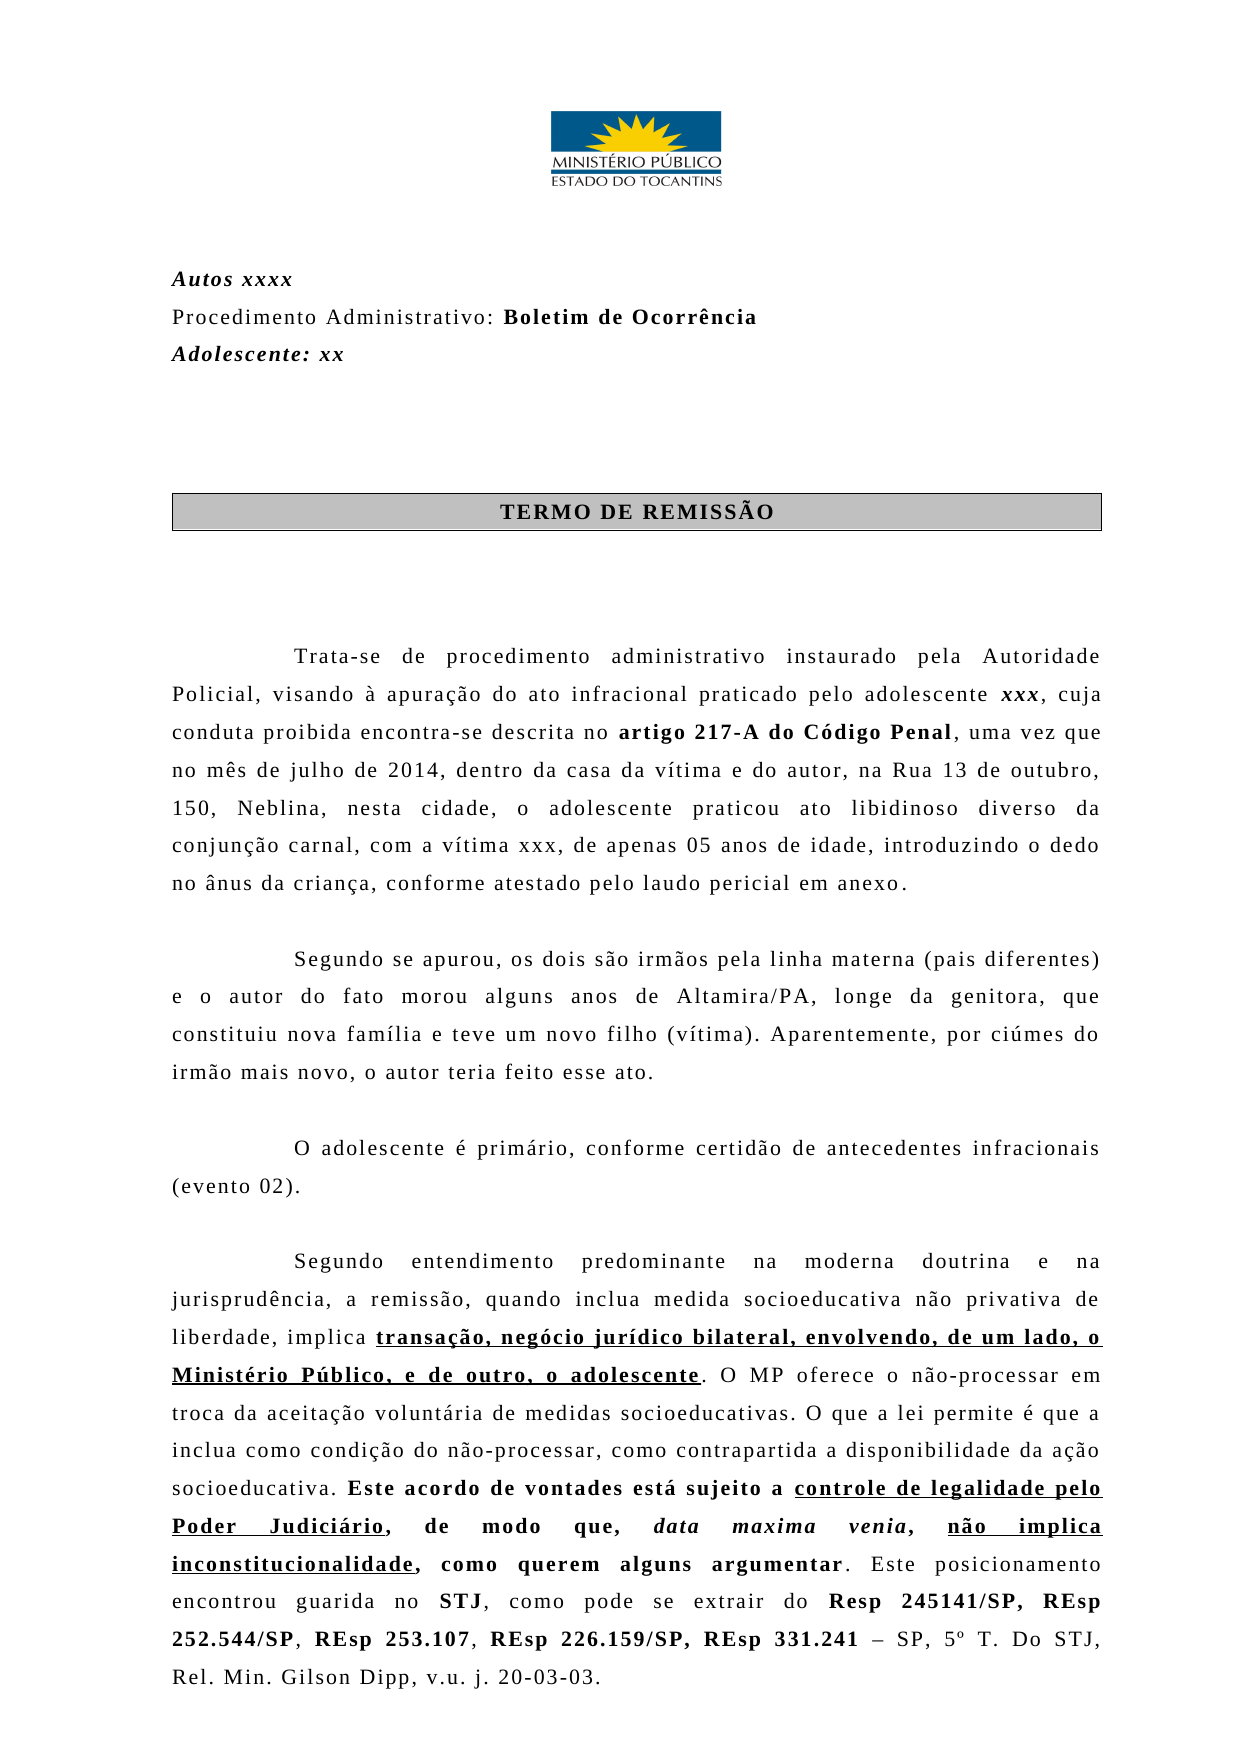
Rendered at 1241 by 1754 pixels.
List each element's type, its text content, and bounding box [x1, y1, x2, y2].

text Segundo entendimento predominante na moderna doutrina e na jurisprudência, a remissão, quando inclua medida socioeducativa não privativa de liberdade, implica transação, negócio jurídico bilateral, envolvendo, de um lado, o Ministério Público, e de outro, o adolescente. O MP oferece o não-processar em troca da aceitação voluntária de medidas socioeducativas. O que a lei permite é que a inclua como condição do não-processar, como contrapartida a disponibilidade da ação socioeducativa. Este acordo de vontades está sujeito a controle de legalidade pelo Poder Judiciário, de modo que, data maxima venia, não implica inconstitucionalidade, como querem alguns argumentar. Este posicionamento encontrou guarida no STJ, como pode se extrair do Resp 245141/SP, REsp 252.544/SP, REsp 253.107, REsp 226.159/SP, REsp 331.241 – SP, 5º T. Do STJ, Rel. Min. Gilson Dipp, v.u. j. 20-03-03. [172, 1248, 1101, 1689]
text Procedimento Administrativo: Boletim de Ocorrência [172, 304, 1101, 329]
picture [551, 111, 722, 186]
text Trata-se de procedimento administrativo instaurado pela Autoridade Policial, visando à apuração do ato infracional praticado pelo adolescente xxx, cuja conduta proibida encontra-se descrita no artigo 217-A do Código Penal, uma vez que no mês de julho de 2014, dentro da casa da vítima e do autor, na Rua 13 de outubro, 150, Neblina, nesta cidade, o adolescente praticou ato libidinoso diverso da conjunção carnal, com a vítima xxx, de apenas 05 anos de idade, introduzindo o dedo no ânus da criança, conforme atestado pelo laudo pericial em anexo. [172, 643, 1101, 895]
table_header TERMO DE REMISSÃO [173, 494, 1101, 529]
text Autos xxxx [172, 266, 1101, 291]
text O adolescente é primário, conforme certidão de antecedentes infracionais (evento 02). [172, 1135, 1101, 1198]
text Segundo se apurou, os dois são irmãos pela linha materna (pais diferentes) e o autor do fato morou alguns anos de Altamira/PA, longe da genitora, que constituiu nova família e teve um novo filho (vítima). Aparentemente, por ciúmes do irmão mais novo, o autor teria feito esse ato. [172, 946, 1101, 1084]
text Adolescente: xx [172, 341, 1101, 367]
